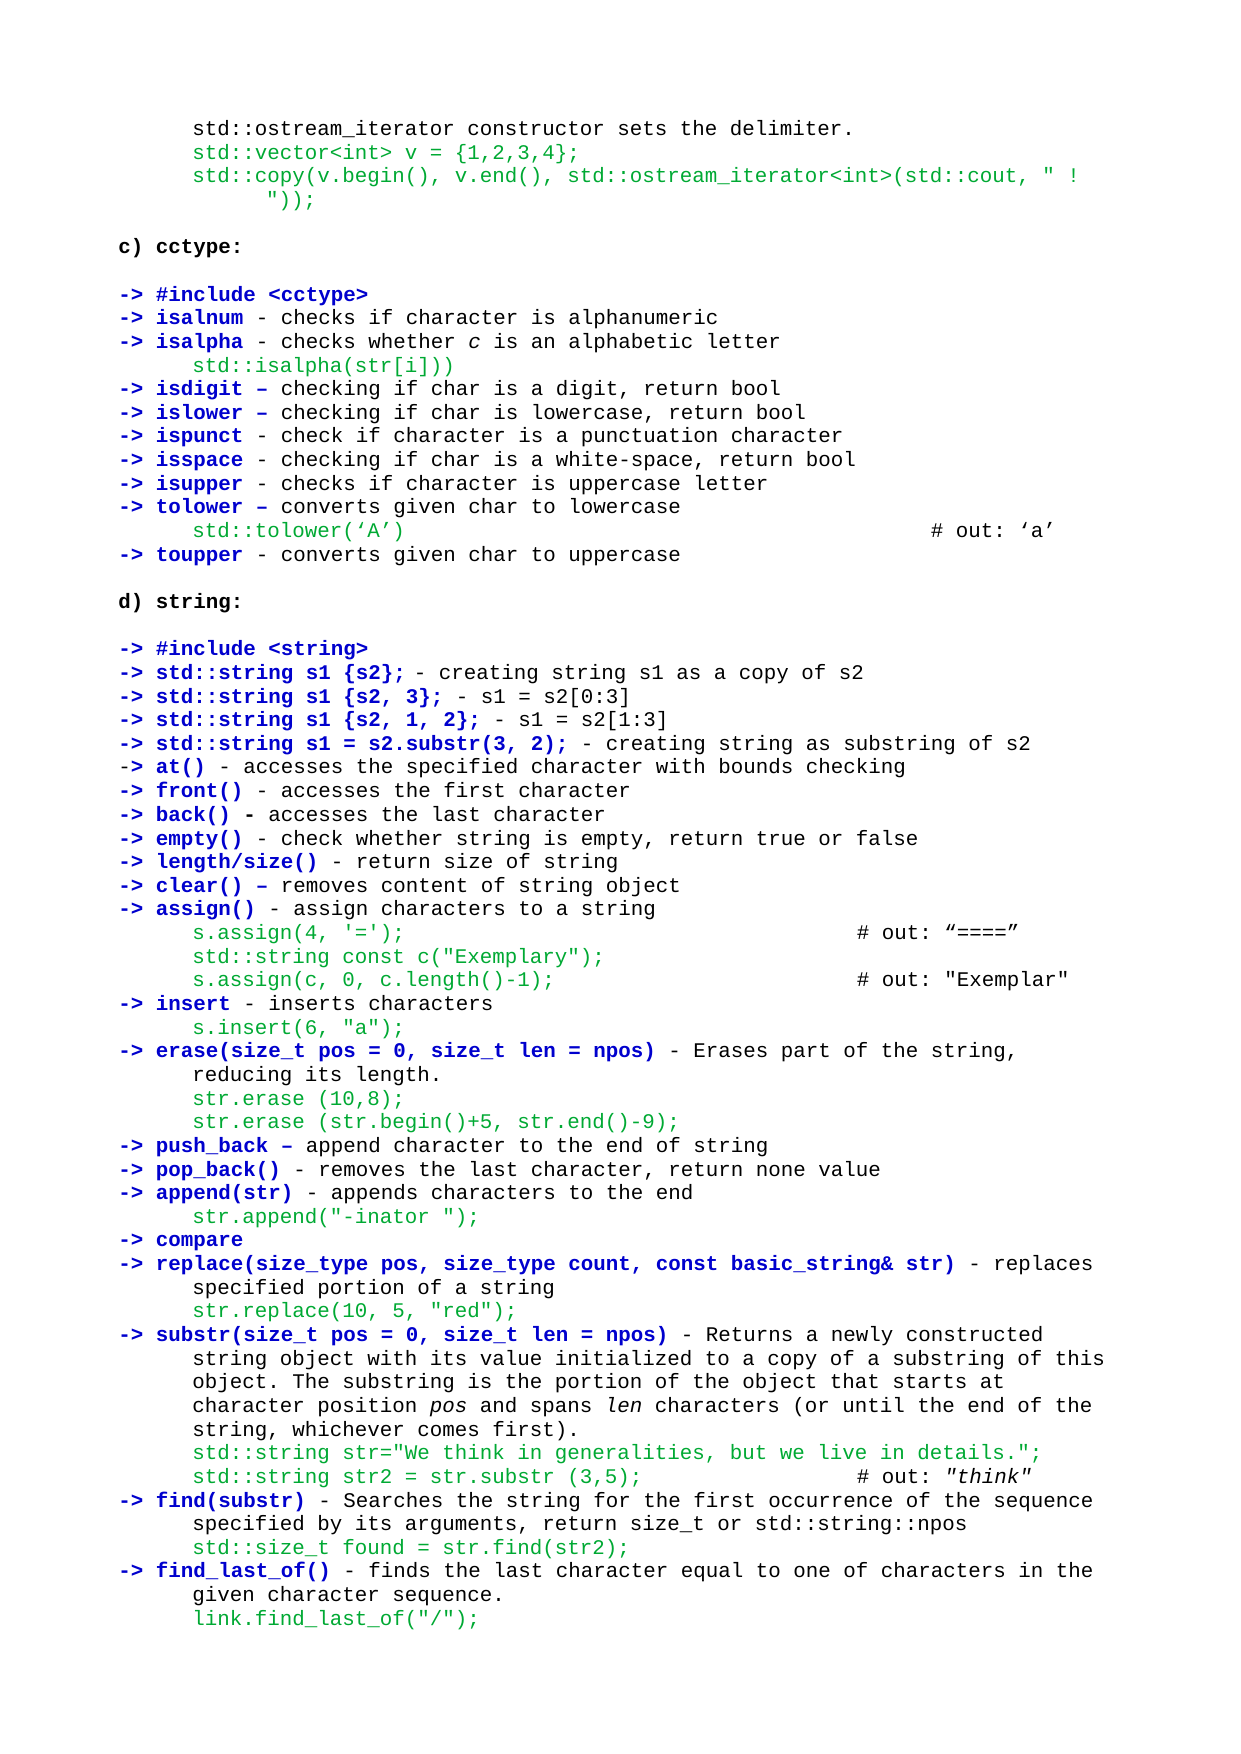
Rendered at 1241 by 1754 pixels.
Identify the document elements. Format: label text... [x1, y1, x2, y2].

text -> back() - accesses the last character [118, 804, 1122, 827]
text -> #include <string> [118, 638, 1122, 662]
text -> pop_back() - removes the last character, return none value [118, 1158, 1122, 1182]
text -> compare [118, 1229, 1122, 1253]
text -> isspace - checking if char is a white-space, return bool [118, 449, 1122, 473]
text s.assign(4, '='); # out: “====” [118, 922, 1122, 946]
text std::isalpha(str[i])) [118, 354, 1122, 378]
text std::string str2 = str.substr (3,5); # out: "think" [118, 1466, 1122, 1489]
text -> toupper - converts given char to uppercase [118, 544, 1122, 567]
text -> clear() – removes content of string object [118, 875, 1122, 898]
text -> append(str) - appends characters to the end [118, 1182, 1122, 1206]
text std::string str="We think in generalities, but we live in details."; [118, 1442, 1122, 1466]
text -> insert - inserts characters [118, 993, 1122, 1017]
text str.replace(10, 5, "red"); [118, 1300, 1122, 1324]
text s.assign(c, 0, c.length()-1); # out: "Exemplar" [118, 969, 1122, 993]
text -> tolower – converts given char to lowercase [118, 496, 1122, 520]
text -> std::string s1 {s2, 3}; - s1 = s2[0:3] [118, 686, 1122, 709]
text -> std::string s1 {s2, 1, 2}; - s1 = s2[1:3] [118, 709, 1122, 733]
text str.append("-inator "); [118, 1206, 1122, 1229]
text -> length/size() - return size of string [118, 851, 1122, 875]
text -> find_last_of() - finds the last character equal to one of characters in the given character sequence. [118, 1561, 1122, 1608]
text -> assign() - assign characters to a string [118, 898, 1122, 922]
text -> isalnum - checks if character is alphanumeric [118, 307, 1122, 331]
text -> substr(size_t pos = 0, size_t len = npos) - Returns a newly constructed string object with its value initialized to a copy of a substring of this object. The substring is the portion of the object that starts at character position pos and spans len characters (or until the end of the string, whichever comes first). [118, 1324, 1122, 1442]
text -> erase(size_t pos = 0, size_t len = npos) - Erases part of the string, reducing its length. [118, 1040, 1122, 1088]
text str.erase (10,8); [118, 1088, 1122, 1111]
text -> #include <cctype> [118, 284, 1122, 307]
text -> at() - accesses the specified character with bounds checking [118, 757, 1122, 780]
text -> islower – checking if char is lowercase, return bool [118, 402, 1122, 426]
text std::size_t found = str.find(str2); [118, 1537, 1122, 1561]
text c) cctype: [118, 236, 1122, 260]
text -> find(substr) - Searches the string for the first occurrence of the sequence specified by its arguments, return size_t or std::string::npos [118, 1489, 1122, 1537]
text std::ostream_iterator constructor sets the delimiter. [118, 118, 1122, 142]
text -> std::string s1 {s2}; - creating string s1 as a copy of s2 [118, 662, 1122, 686]
text std::copy(v.begin(), v.end(), std::ostream_iterator<int>(std::cout, " ! ")); [118, 165, 1122, 213]
text -> isalpha - checks whether c is an alphabetic letter [118, 331, 1122, 354]
text std::string const c("Exemplary"); [118, 946, 1122, 969]
text str.erase (str.begin()+5, str.end()-9); [118, 1111, 1122, 1135]
text d) string: [118, 591, 1122, 615]
text -> isdigit – checking if char is a digit, return bool [118, 378, 1122, 402]
text -> isupper - checks if character is uppercase letter [118, 473, 1122, 496]
text std::tolower(‘A’) # out: ‘a’ [118, 520, 1122, 544]
text s.insert(6, "a"); [118, 1017, 1122, 1040]
text -> push_back – append character to the end of string [118, 1135, 1122, 1158]
text -> replace(size_type pos, size_type count, const basic_string& str) - replaces specified portion of a string [118, 1253, 1122, 1300]
text -> front() - accesses the first character [118, 780, 1122, 804]
text -> empty() - check whether string is empty, return true or false [118, 827, 1122, 851]
text link.find_last_of("/"); [118, 1608, 1122, 1631]
text -> ispunct - check if character is a punctuation character [118, 426, 1122, 449]
text std::vector<int> v = {1,2,3,4}; [118, 142, 1122, 165]
text -> std::string s1 = s2.substr(3, 2); - creating string as substring of s2 [118, 733, 1122, 757]
